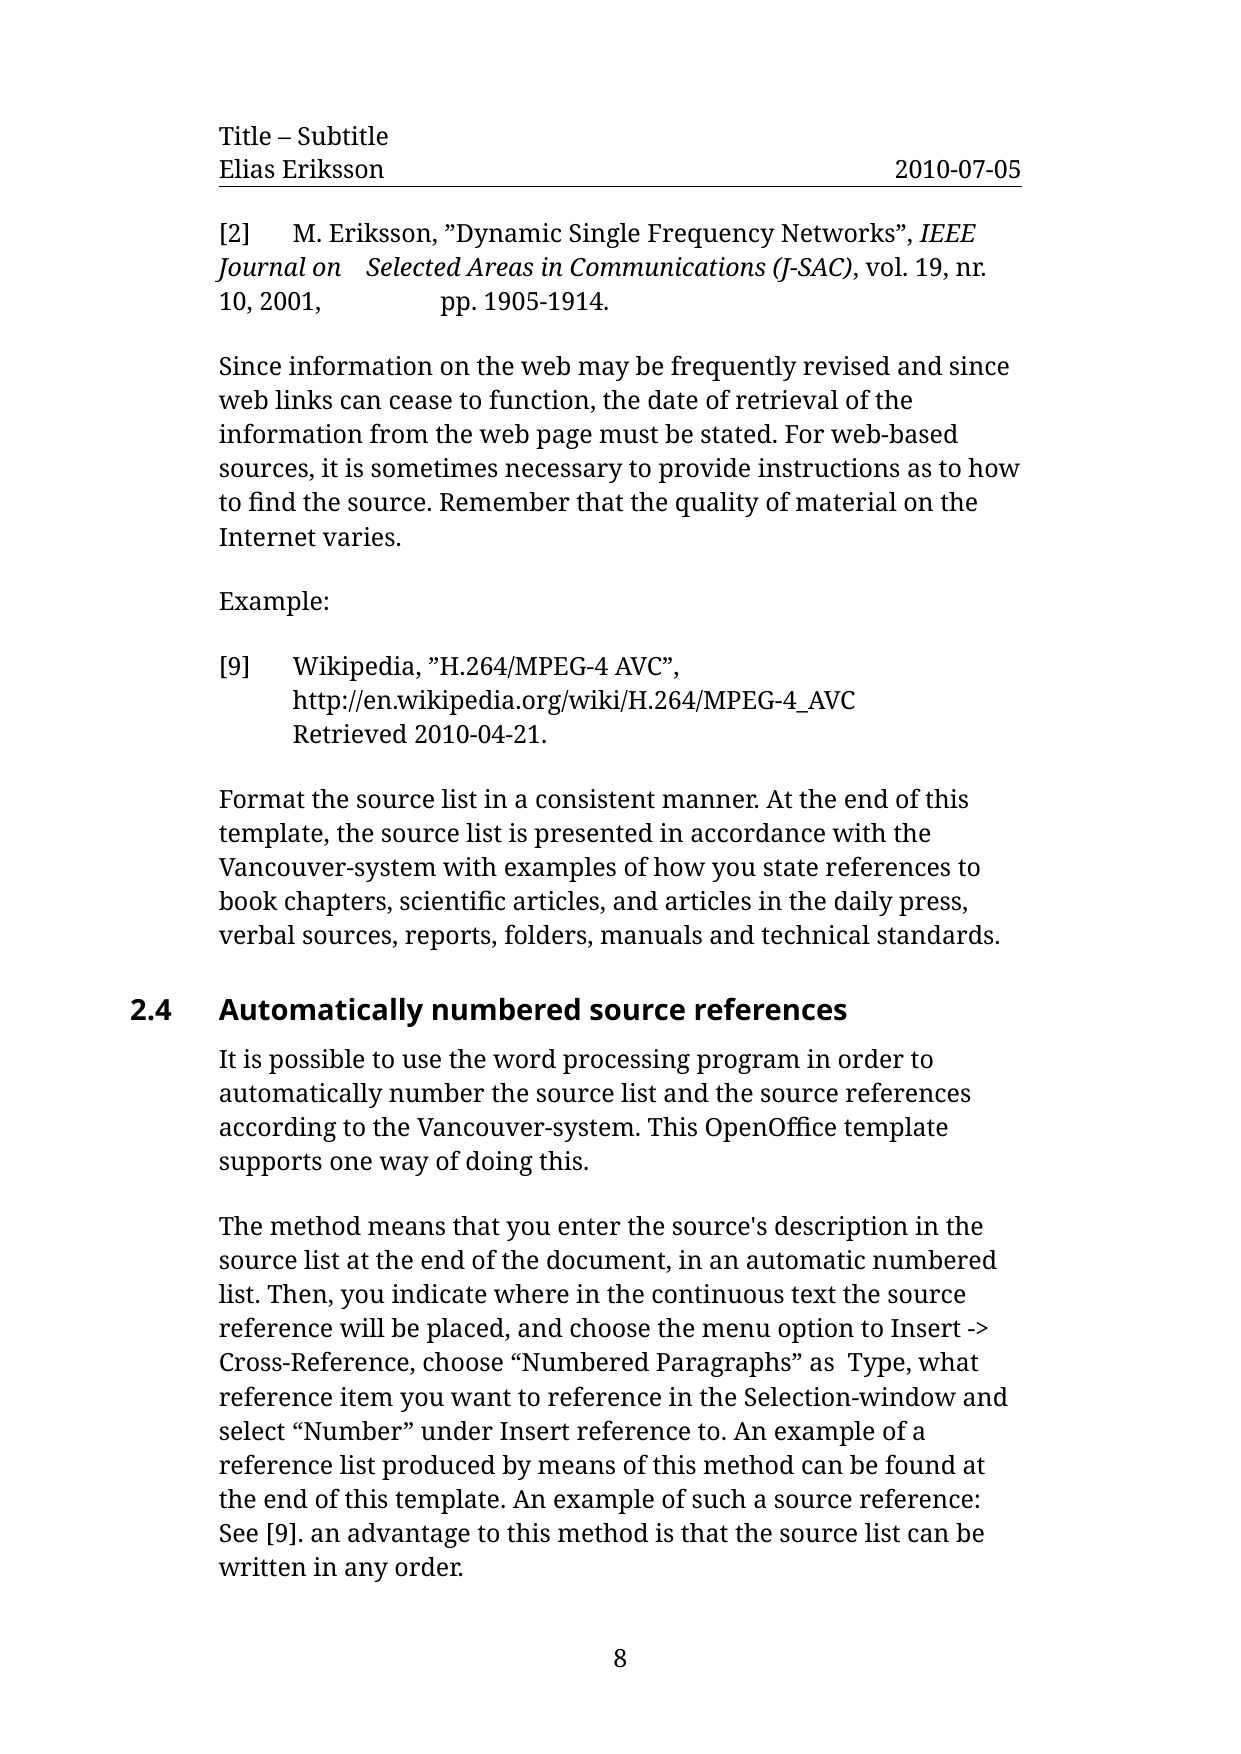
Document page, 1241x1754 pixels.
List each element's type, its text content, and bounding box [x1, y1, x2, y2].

text Format the source list in a consistent manner. At the end of this template, the source list is presented in accordance with the Vancouver-system with examples of how you state references to book chapters, scientific articles, and articles in the daily press, verbal sources, reports, folders, manuals and technical standards. [218, 782, 1022, 952]
text Since information on the web may be frequently revised and since web links can cease to function, the date of retrieval of the information from the web page must be stated. For web-based sources, it is sometimes necessary to provide instructions as to how to find the source. Remember that the quality of material on the Internet varies. [218, 349, 1022, 553]
text The method means that you enter the source's description in the source list at the end of the document, in an automatic numbered list. Then, you indicate where in the continuous text the source reference will be placed, and choose the menu option to Insert -> Cross-Reference, choose “Numbered Paragraphs” as Type, what reference item you want to reference in the Selection-window and select “Number” under Insert reference to. An example of a reference list produced by means of this method can be found at the end of this template. An example of such a source reference: See [9]. an advantage to this method is that the source list can be written in any order. [218, 1209, 1022, 1583]
text Example: [218, 584, 1022, 618]
text It is possible to use the word processing program in order to automatically number the source list and the source references according to the Vancouver-system. This OpenOffice template supports one way of doing this. [218, 1042, 1022, 1178]
text [9] Wikipedia, ”H.264/MPEG-4 AVC”, http://en.wikipedia.org/wiki/H.264/MPEG-4_AVC Retrieved 2010-04-21. [218, 649, 1022, 751]
text [2] M. Eriksson, ”Dynamic Single Frequency Networks”, IEEE Journal on Selected Areas in Communications (J-SAC), vol. 19, nr. 10, 2001, pp. 1905-1914. [218, 216, 1022, 318]
subtitle Automatically numbered source references [130, 989, 1022, 1029]
